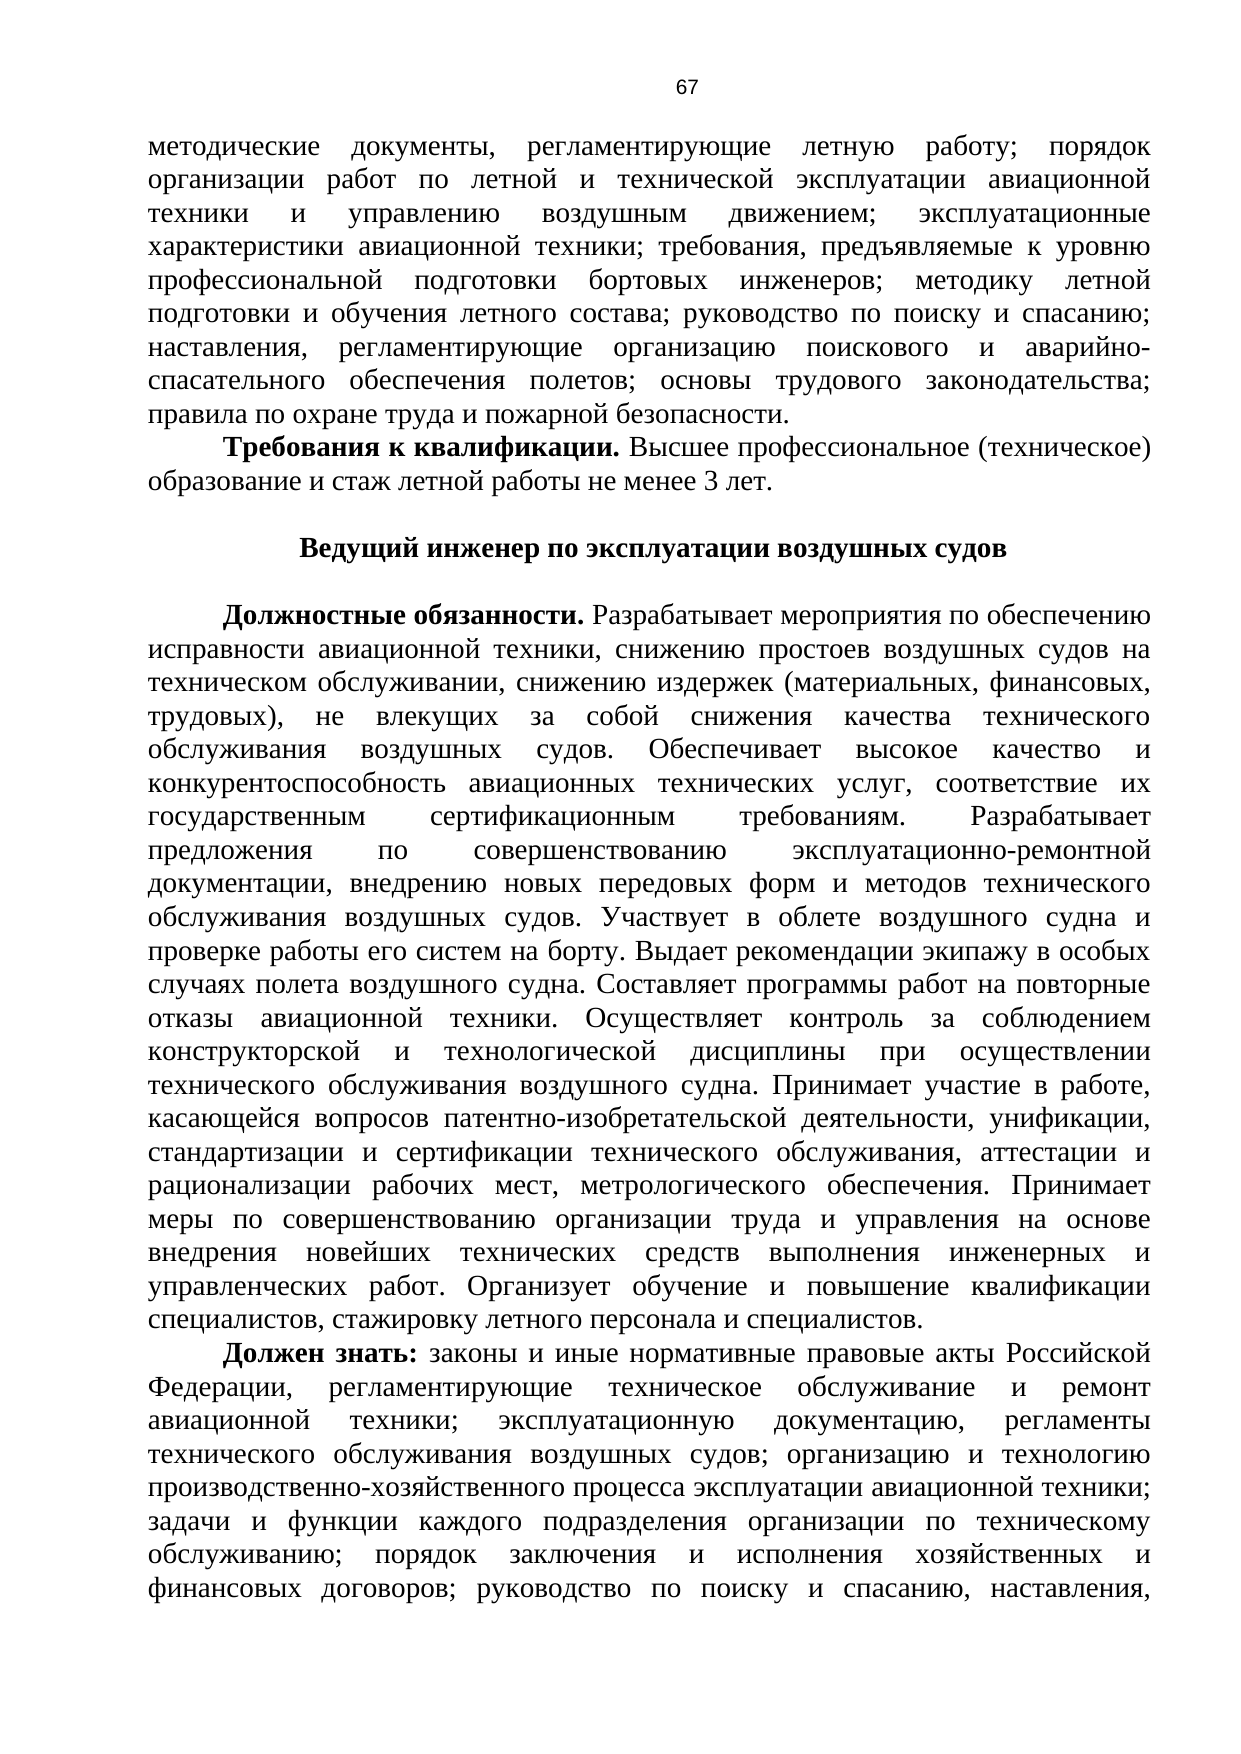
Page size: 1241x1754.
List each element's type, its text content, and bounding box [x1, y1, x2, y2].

text Требования к квалификации. Высшее профессиональное (техническое) образование и стаж летной работы не менее 3 лет. [148, 429, 1152, 497]
text Должностные обязанности. Разрабатывает мероприятия по обеспечению исправности авиационной техники, снижению простоев воздушных судов на техническом обслуживании, снижению издержек (материальных, финансовых, трудовых), не влекущих за собой снижения качества технического обслуживания воздушных судов. Обеспечивает высокое качество и конкурентоспособность авиационных технических услуг, соответствие их государственным сертификационным требованиям. Разрабатывает предложения по совершенствованию эксплуатационно-ремонтной документации, внедрению новых передовых форм и методов технического обслуживания воздушных судов. Участвует в облете воздушного судна и проверке работы его систем на борту. Выдает рекомендации экипажу в особых случаях полета воздушного судна. Составляет программы работ на повторные отказы авиационной техники. Осуществляет контроль за соблюдением конструкторской и технологической дисциплины при осуществлении технического обслуживания воздушного судна. Принимает участие в работе, касающейся вопросов патентно-изобретательской деятельности, унификации, стандартизации и сертификации технического обслуживания, аттестации и рационализации рабочих мест, метрологического обеспечения. Принимает меры по совершенствованию организации труда и управления на основе внедрения новейших технических средств выполнения инженерных и управленческих работ. Организует обучение и повышение квалификации специалистов, стажировку летного персонала и специалистов. [148, 597, 1152, 1335]
subtitle Ведущий инженер по эксплуатации воздушных судов [148, 530, 1152, 564]
text Должен знать: законы и иные нормативные правовые акты Российской Федерации, регламентирующие техническое обслуживание и ремонт авиационной техники; эксплуатационную документацию, регламенты технического обслуживания воздушных судов; организацию и технологию производственно-хозяйственного процесса эксплуатации авиационной техники; задачи и функции каждого подразделения организации по техническому обслуживанию; порядок заключения и исполнения хозяйственных и финансовых договоров; руководство по поиску и спасанию, наставления, [148, 1335, 1152, 1603]
text методические документы, регламентирующие летную работу; порядок организации работ по летной и технической эксплуатации авиационной техники и управлению воздушным движением; эксплуатационные характеристики авиационной техники; требования, предъявляемые к уровню профессиональной подготовки бортовых инженеров; методику летной подготовки и обучения летного состава; руководство по поиску и спасанию; наставления, регламентирующие организацию поискового и аварийно-спасательного обеспечения полетов; основы трудового законодательства; правила по охране труда и пожарной безопасности. [148, 128, 1152, 429]
